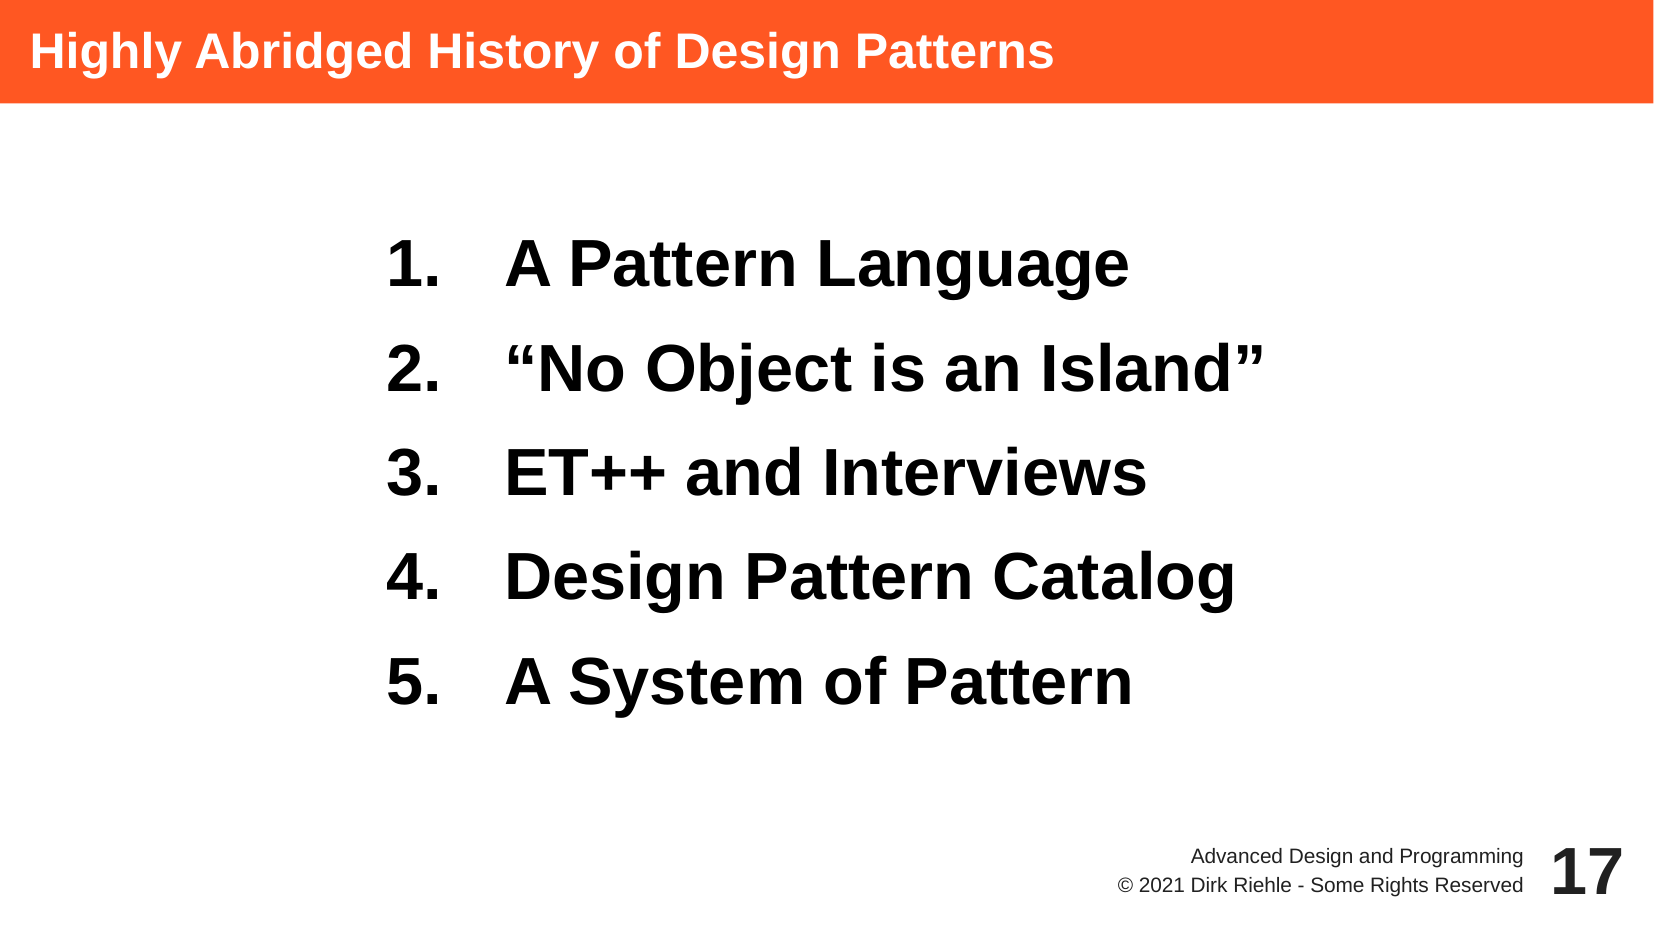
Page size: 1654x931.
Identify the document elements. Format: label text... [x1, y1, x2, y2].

title Highly Abridged History of Design Patterns [0, 0, 1654, 104]
subtitle A Pattern Language “No Object is an Island” ET++ and Interviews Design Pattern Catalog A System of Pattern [29, 132, 1625, 813]
